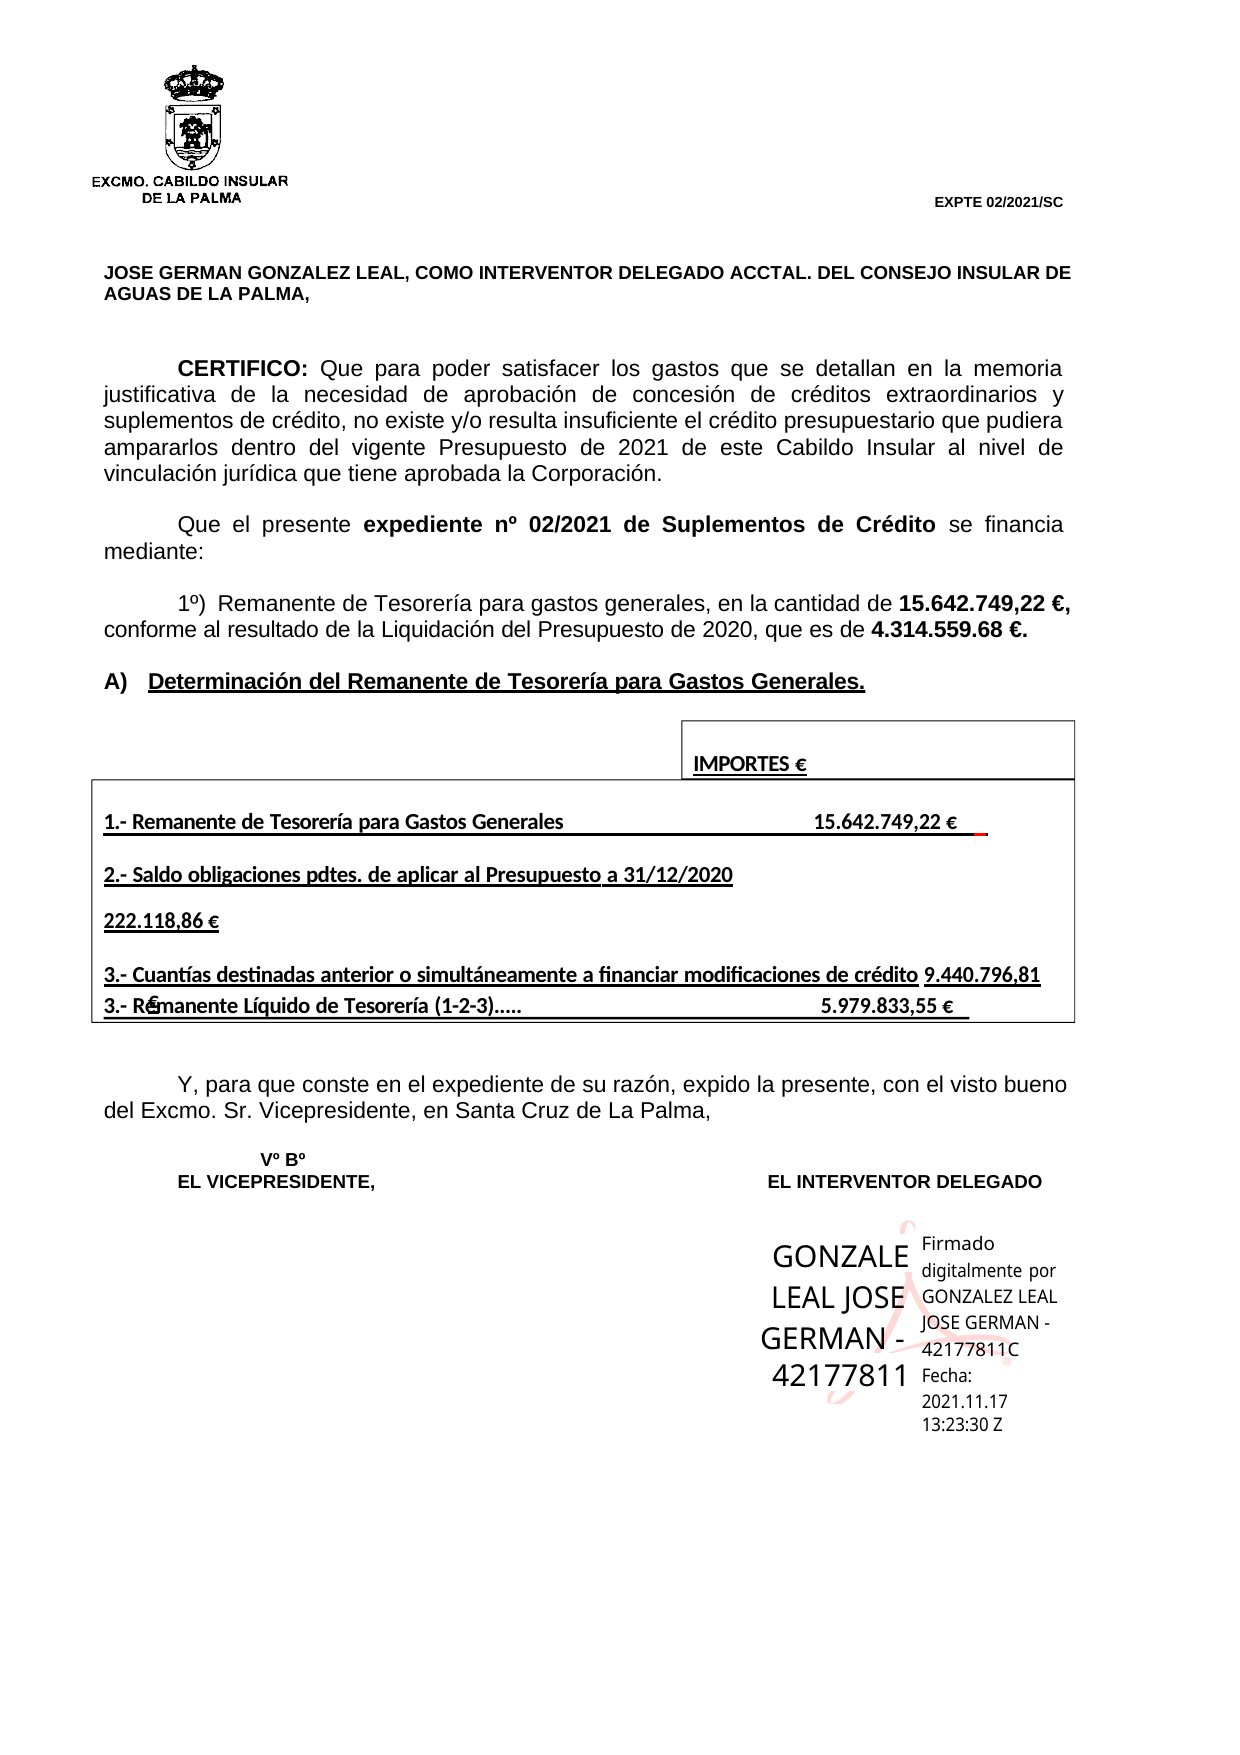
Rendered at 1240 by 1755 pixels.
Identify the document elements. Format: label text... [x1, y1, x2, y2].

text EXPTE 02/2021/SC [79, 193, 1063, 210]
text CERTIFICO: Que para poder satisfacer los gastos que se detallan en la memoria justificativa de la necesidad de aprobación de concesión de créditos extraordinarios y suplementos de crédito, no existe y/o resulta insuficiente el crédito presupuestario que pudiera ampararlos dentro del vigente Presupuesto de 2021 de este Cabildo Insular al nivel de vinculación jurídica que tiene aprobada la Corporación. [103, 355, 1063, 487]
text EL VICEPRESIDENTE, EL INTERVENTOR DELEGADO [177, 1171, 1085, 1193]
text 1º) Remanente de Tesorería para gastos generales, en la cantidad de 15.642.749,22 €, [177, 589, 1085, 616]
text Que el presente expediente nº 02/2021 de Suplementos de Crédito se financia mediante: [103, 512, 1063, 564]
text 42177811C [772, 1354, 917, 1391]
text JOSE GERMAN GONZALEZ LEAL, COMO INTERVENTOR DELEGADO ACCTAL. DEL CONSEJO INSULAR DE AGUAS DE LA PALMA, [103, 263, 1085, 304]
subtitle LEAL JOSE [79, 1283, 904, 1315]
text Firmado digitalmente por [921, 1231, 1084, 1282]
text GONZALEZ [772, 1236, 917, 1272]
text Y, para que conste en el expediente de su razón, expido la presente, con el visto bueno del Excmo. Sr. Vicepresidente, en Santa Cruz de La Palma, [103, 1071, 1085, 1123]
text Vº Bº [260, 1149, 1085, 1171]
text A) Determinación del Remanente de Tesorería para Gastos Generales. [103, 668, 1085, 694]
text GERMAN - [79, 1317, 917, 1358]
text conforme al resultado de la Liquidación del Presupuesto de 2020, que es de 4.314.559.68 €. [103, 616, 1085, 643]
text 13:23:30 Z [922, 1414, 1085, 1436]
text GONZALEZ LEAL JOSE GERMAN - 42177811C Fecha: 2021.11.17 [922, 1283, 1061, 1414]
